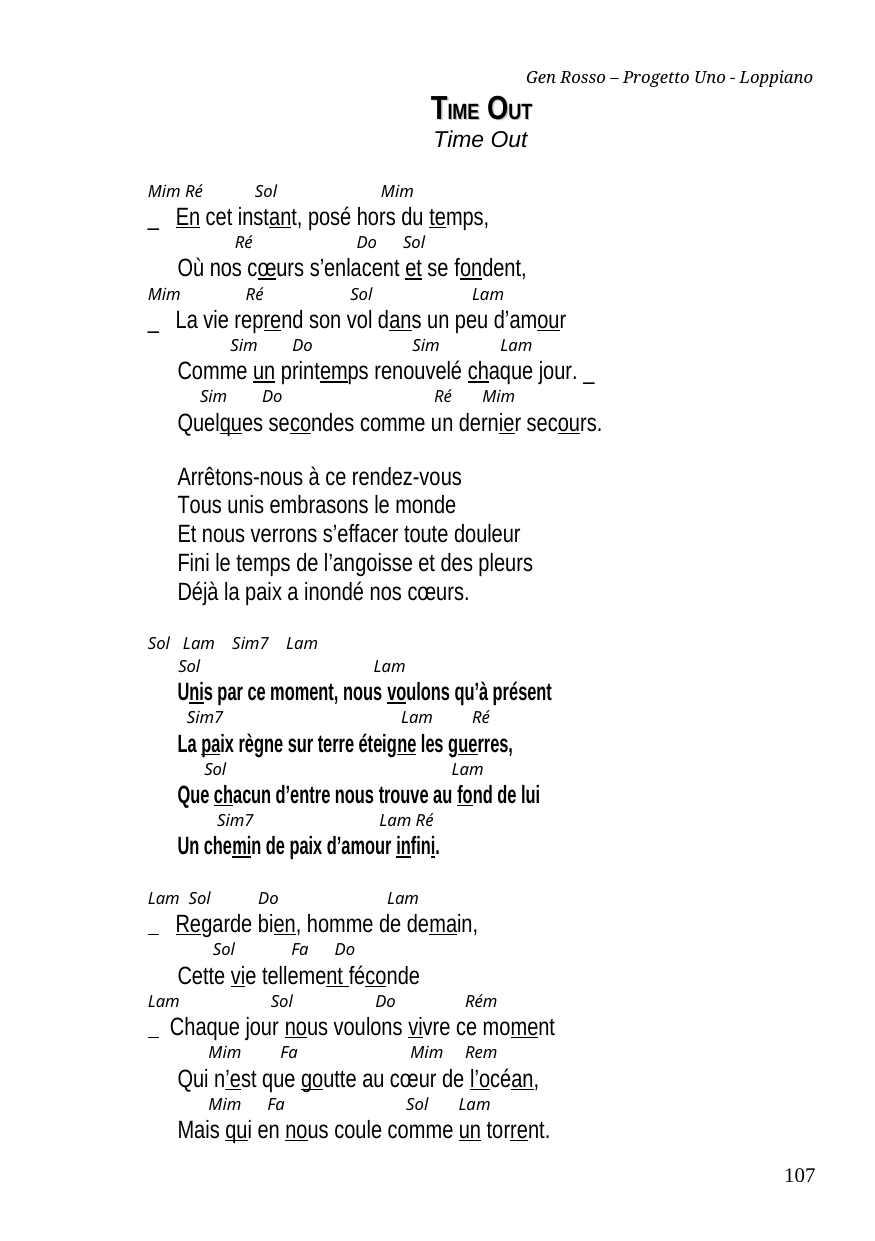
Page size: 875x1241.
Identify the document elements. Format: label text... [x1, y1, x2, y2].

text Unis par ce moment, nous voulons qu’à présent [177, 677, 815, 706]
text Quelques secondes comme un dernier secours. [177, 408, 815, 437]
text Mais qui en nous coule comme un torrent. [177, 1115, 815, 1144]
text Comme un printemps renouvelé chaque jour. _ [177, 356, 815, 385]
text Sim7 Lam Ré [148, 706, 815, 729]
text Lam Sol Do Lam [148, 887, 815, 909]
text Sim Do Ré Mim [148, 385, 815, 408]
text Lam Sol Do Rém [148, 989, 815, 1012]
text Un chemin de paix d’amour infini. [177, 831, 815, 860]
text Regarde bien, homme de demain, [148, 909, 815, 938]
text Mim Ré Sol Mim [148, 179, 815, 202]
text Arrêtons-nous à ce rendez-vous Tous unis embrasons le monde Et nous verrons s’effacer toute douleur Fini le temps de l’angoisse et des pleurs Déjà la paix a inondé nos cœurs. [177, 462, 815, 605]
text Mim Ré Sol Lam [148, 282, 815, 305]
text Gen Rosso – Progetto Uno - Loppiano [148, 65, 815, 88]
text Où nos cœurs s’enlacent et se fondent, [177, 253, 815, 282]
text Sol Fa Do [148, 938, 815, 961]
text Chaque jour nous voulons vivre ce moment [148, 1012, 815, 1041]
text _ La vie reprend son vol dans un peu d’amour [148, 305, 815, 334]
text Cette vie tellement féconde [177, 961, 815, 989]
text Sol Lam Sim7 Lam [148, 632, 815, 654]
text Ré Do Sol [148, 231, 815, 253]
text Sim Do Sim Lam [148, 334, 815, 356]
text Que chacun d’entre nous trouve au fond de lui [177, 780, 815, 809]
text Qui n’est que goutte au cœur de l’océan, [177, 1064, 815, 1092]
text Sim7 Lam Ré [148, 809, 815, 831]
text Sol Lam [148, 757, 815, 780]
text Mim Fa Mim Rem [148, 1041, 815, 1064]
text Mim Fa Sol Lam [148, 1092, 815, 1115]
subtitle Time Out [148, 88, 815, 126]
list Time Out [148, 126, 815, 153]
text La paix règne sur terre éteigne les guerres, [177, 729, 815, 757]
text Sol Lam [148, 654, 815, 677]
text _ En cet instant, posé hors du temps, [148, 202, 815, 231]
